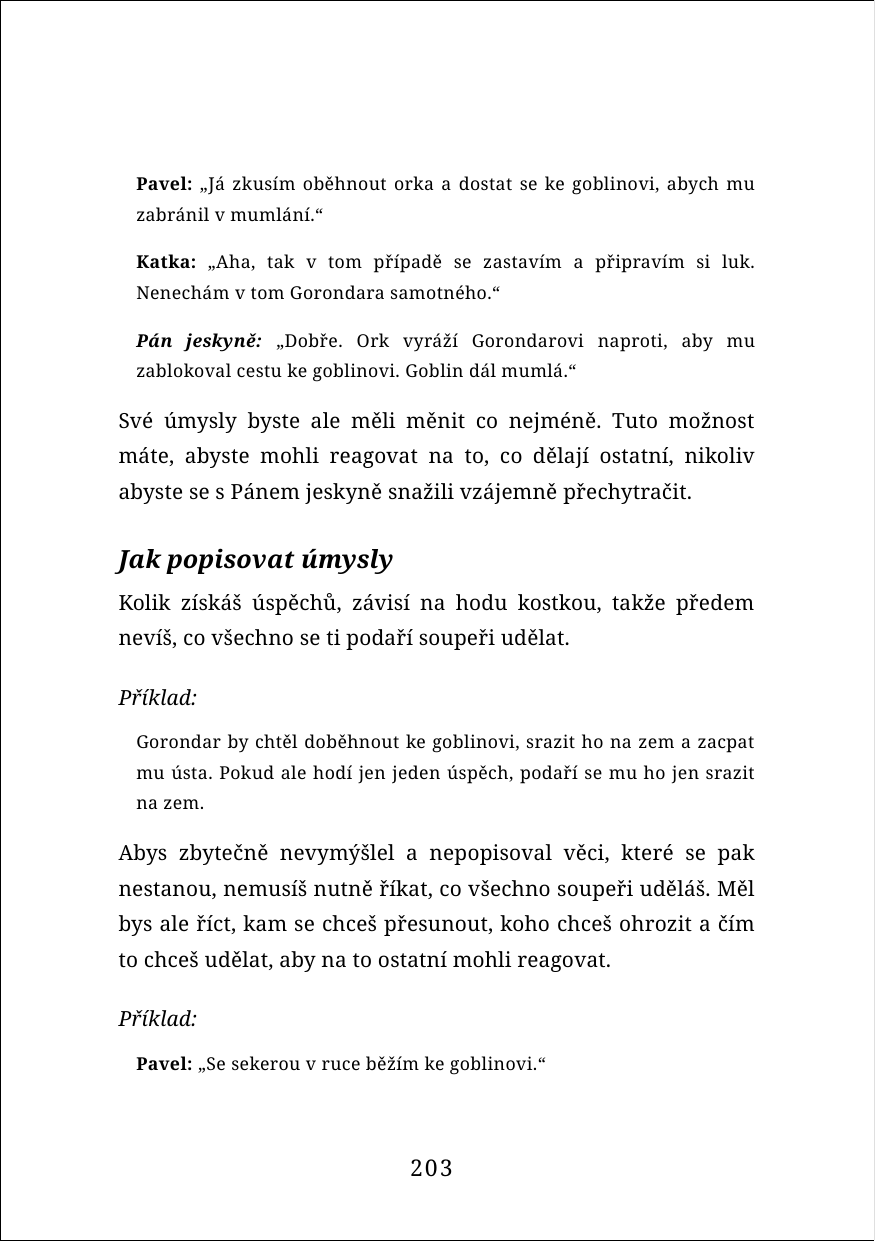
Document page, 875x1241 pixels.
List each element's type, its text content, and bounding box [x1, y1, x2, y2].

text Pavel: „Já zkusím oběhnout orka a dostat se ke goblinovi, abych mu zabránil v mumlání.“ [136, 172, 756, 226]
text Katka: „Aha, tak v tom případě se zastavím a připravím si luk. Nenechám v tom Gorondara samotného.“ [136, 250, 756, 304]
text Příklad: [118, 1004, 756, 1032]
text Abys zbytečně nevymýšlel a nepopisoval věci, které se pak nestanou, nemusíš nutně říkat, co všechno soupeři uděláš. Měl bys ale říct, kam se chceš přesunout, koho chceš ohrozit a čím to chceš udělat, aby na to ostatní mohli reagovat. [118, 838, 756, 973]
text Své úmysly byste ale měli měnit co nejméně. Tuto možnost máte, abyste mohli reagovat na to, co dělají ostatní, nikoliv abyste se s Pánem jeskyně snažili vzájemně přechytračit. [118, 406, 756, 506]
text Kolik získáš úspěchů, závisí na hodu kostkou, takže předem nevíš, co všechno se ti podaří soupeři udělat. [118, 588, 756, 652]
subtitle Jak popisovat úmysly [118, 542, 756, 576]
text Pán jeskyně: „Dobře. Ork vyráží Gorondarovi naproti, aby mu zablokoval cestu ke goblinovi. Goblin dál mumlá.“ [136, 328, 756, 382]
text Gorondar by chtěl doběhnout ke goblinovi, srazit ho na zem a zacpat mu ústa. Pokud ale hodí jen jeden úspěch, podaří se mu ho jen srazit na zem. [136, 730, 756, 814]
text Příklad: [118, 683, 756, 711]
text Pavel: „Se sekerou v ruce běžím ke goblinovi.“ [136, 1051, 756, 1076]
